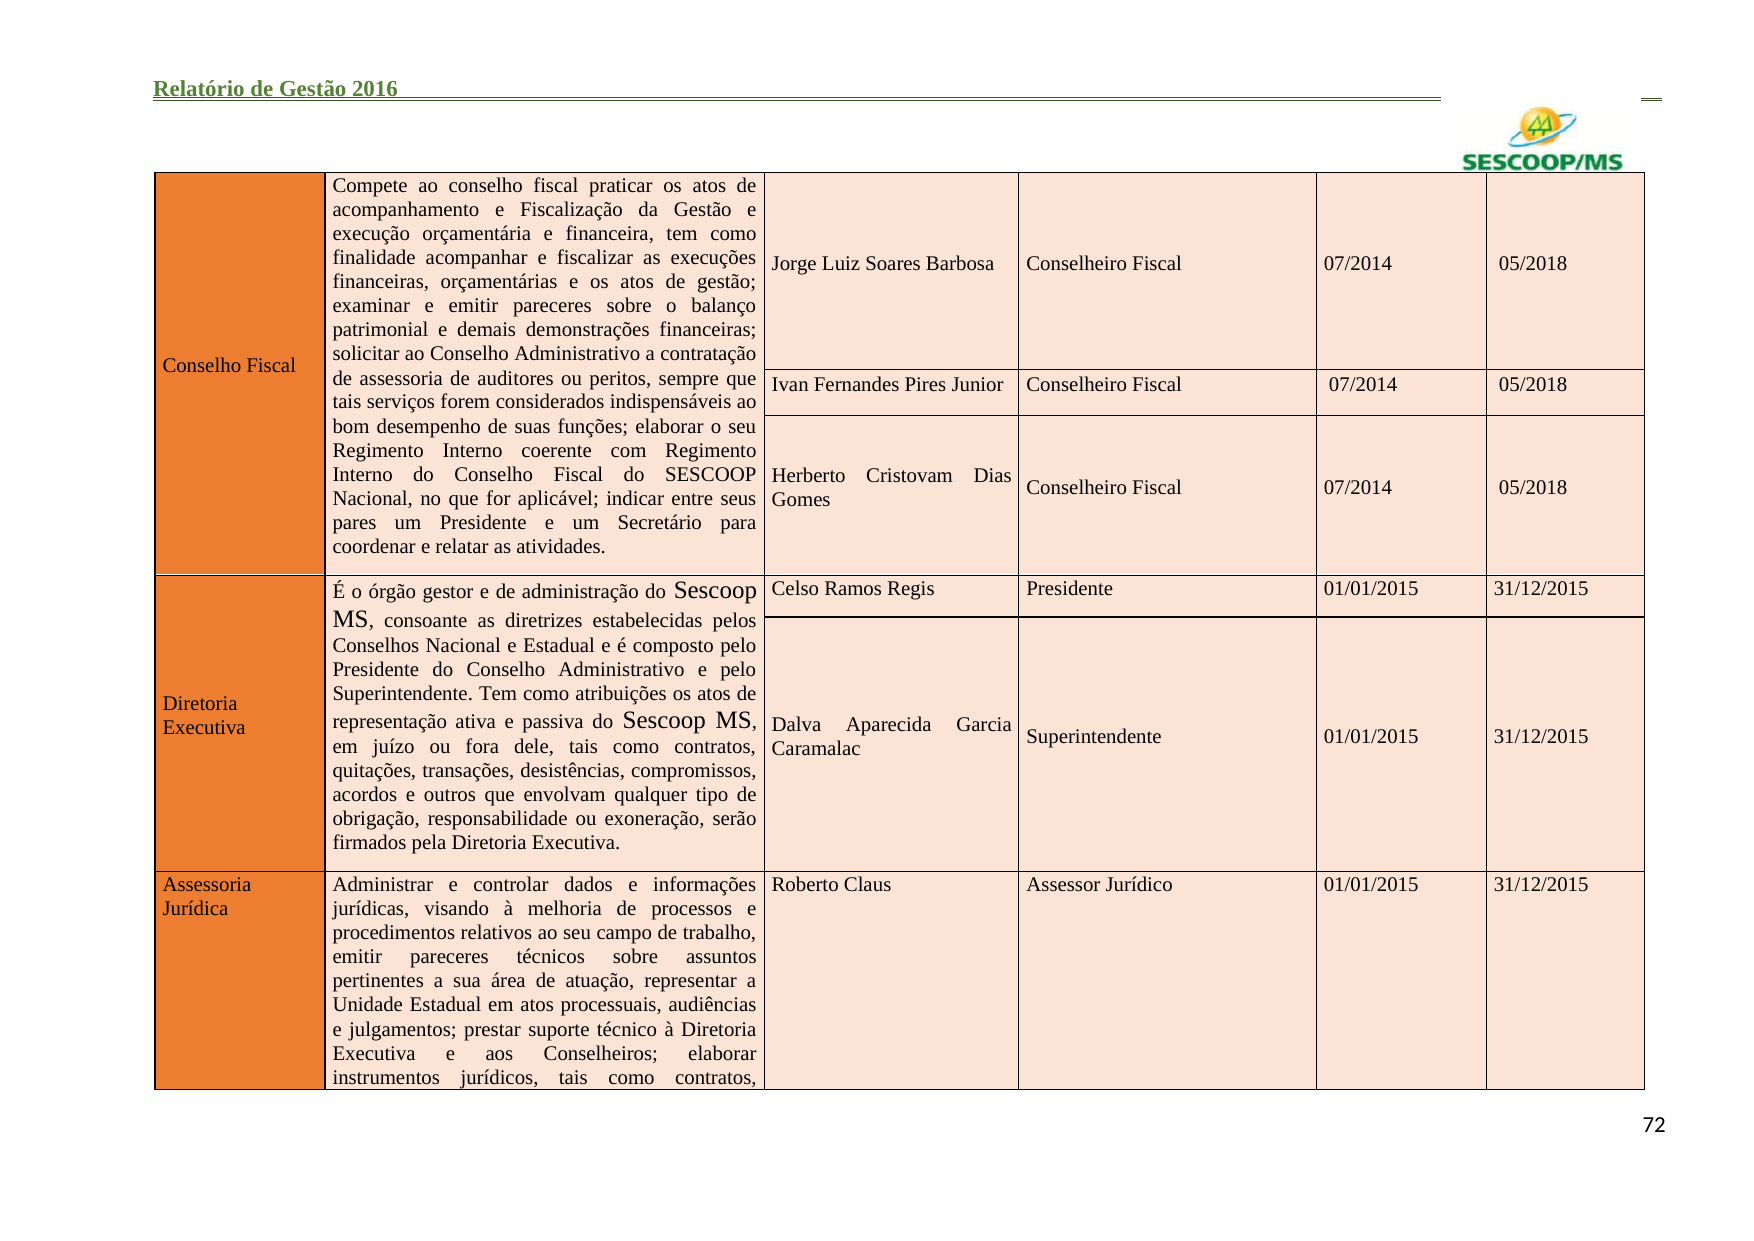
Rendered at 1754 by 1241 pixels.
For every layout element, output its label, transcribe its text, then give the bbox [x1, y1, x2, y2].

table_cell Presidente [1019, 576, 1316, 616]
table_cell 01/01/2015 [1317, 576, 1486, 616]
table_cell 07/2014 [1317, 416, 1486, 574]
table_cell É o órgão gestor e de administração do Sescoop MS, consoante as diretrizes estabelecidas pelos Conselhos Nacional e Estadual e é composto pelo Presidente do Conselho Administrativo e pelo Superintendente. Tem como atribuições os atos de representação ativa e passiva do Sescoop MS, em juízo ou fora dele, tais como contratos, quitações, transações, desistências, compromissos, acordos e outros que envolvam qualquer tipo de obrigação, responsabilidade ou exoneração, serão firmados pela Diretoria Executiva. [326, 576, 764, 871]
table_cell 01/01/2015 [1317, 872, 1486, 1089]
table_cell 05/2018 [1487, 416, 1644, 574]
table_cell 01/01/2015 [1317, 618, 1486, 871]
table_cell Compete ao conselho fiscal praticar os atos de acompanhamento e Fiscalização da Gestão e execução orçamentária e financeira, tem como finalidade acompanhar e fiscalizar as execuções financeiras, orçamentárias e os atos de gestão; examinar e emitir pareceres sobre o balanço patrimonial e demais demonstrações financeiras; solicitar ao Conselho Administrativo a contratação de assessoria de auditores ou peritos, sempre que tais serviços forem considerados indispensáveis ao bom desempenho de suas funções; elaborar o seu Regimento Interno coerente com Regimento Interno do Conselho Fiscal do SESCOOP Nacional, no que for aplicável; indicar entre seus pares um Presidente e um Secretário para coordenar e relatar as atividades. [326, 173, 764, 574]
table_cell Conselheiro Fiscal [1019, 416, 1316, 574]
table_cell 07/2014 [1317, 173, 1486, 369]
table_cell 07/2014 [1317, 370, 1486, 415]
table_cell Herberto Cristovam Dias Gomes [765, 416, 1018, 574]
table_cell Dalva Aparecida Garcia Caramalac [765, 618, 1018, 871]
table_cell 31/12/2015 [1487, 872, 1644, 1089]
table_cell Roberto Claus [765, 872, 1018, 1089]
table_cell Celso Ramos Regis [765, 576, 1018, 616]
table_cell 31/12/2015 [1487, 576, 1644, 616]
table_cell 05/2018 [1487, 173, 1644, 369]
table_cell Diretoria Executiva [156, 576, 324, 871]
table_cell 05/2018 [1487, 370, 1644, 415]
table_cell Conselho Fiscal [156, 173, 324, 574]
table_cell Conselheiro Fiscal [1019, 173, 1316, 369]
table_cell Assessor Jurídico [1019, 872, 1316, 1089]
table_cell Ivan Fernandes Pires Junior [765, 370, 1018, 415]
table_cell Jorge Luiz Soares Barbosa [765, 173, 1018, 369]
table_cell Assessoria Jurídica [156, 872, 324, 1089]
table_cell Superintendente [1019, 618, 1316, 871]
table_cell Administrar e controlar dados e informações jurídicas, visando à melhoria de processos e procedimentos relativos ao seu campo de trabalho, emitir pareceres técnicos sobre assuntos pertinentes a sua área de atuação, representar a Unidade Estadual em atos processuais, audiências e julgamentos; prestar suporte técnico à Diretoria Executiva e aos Conselheiros; elaborar instrumentos jurídicos, tais como contratos, [326, 872, 764, 1089]
table_cell Conselheiro Fiscal [1019, 370, 1316, 415]
table_cell 31/12/2015 [1487, 618, 1644, 871]
